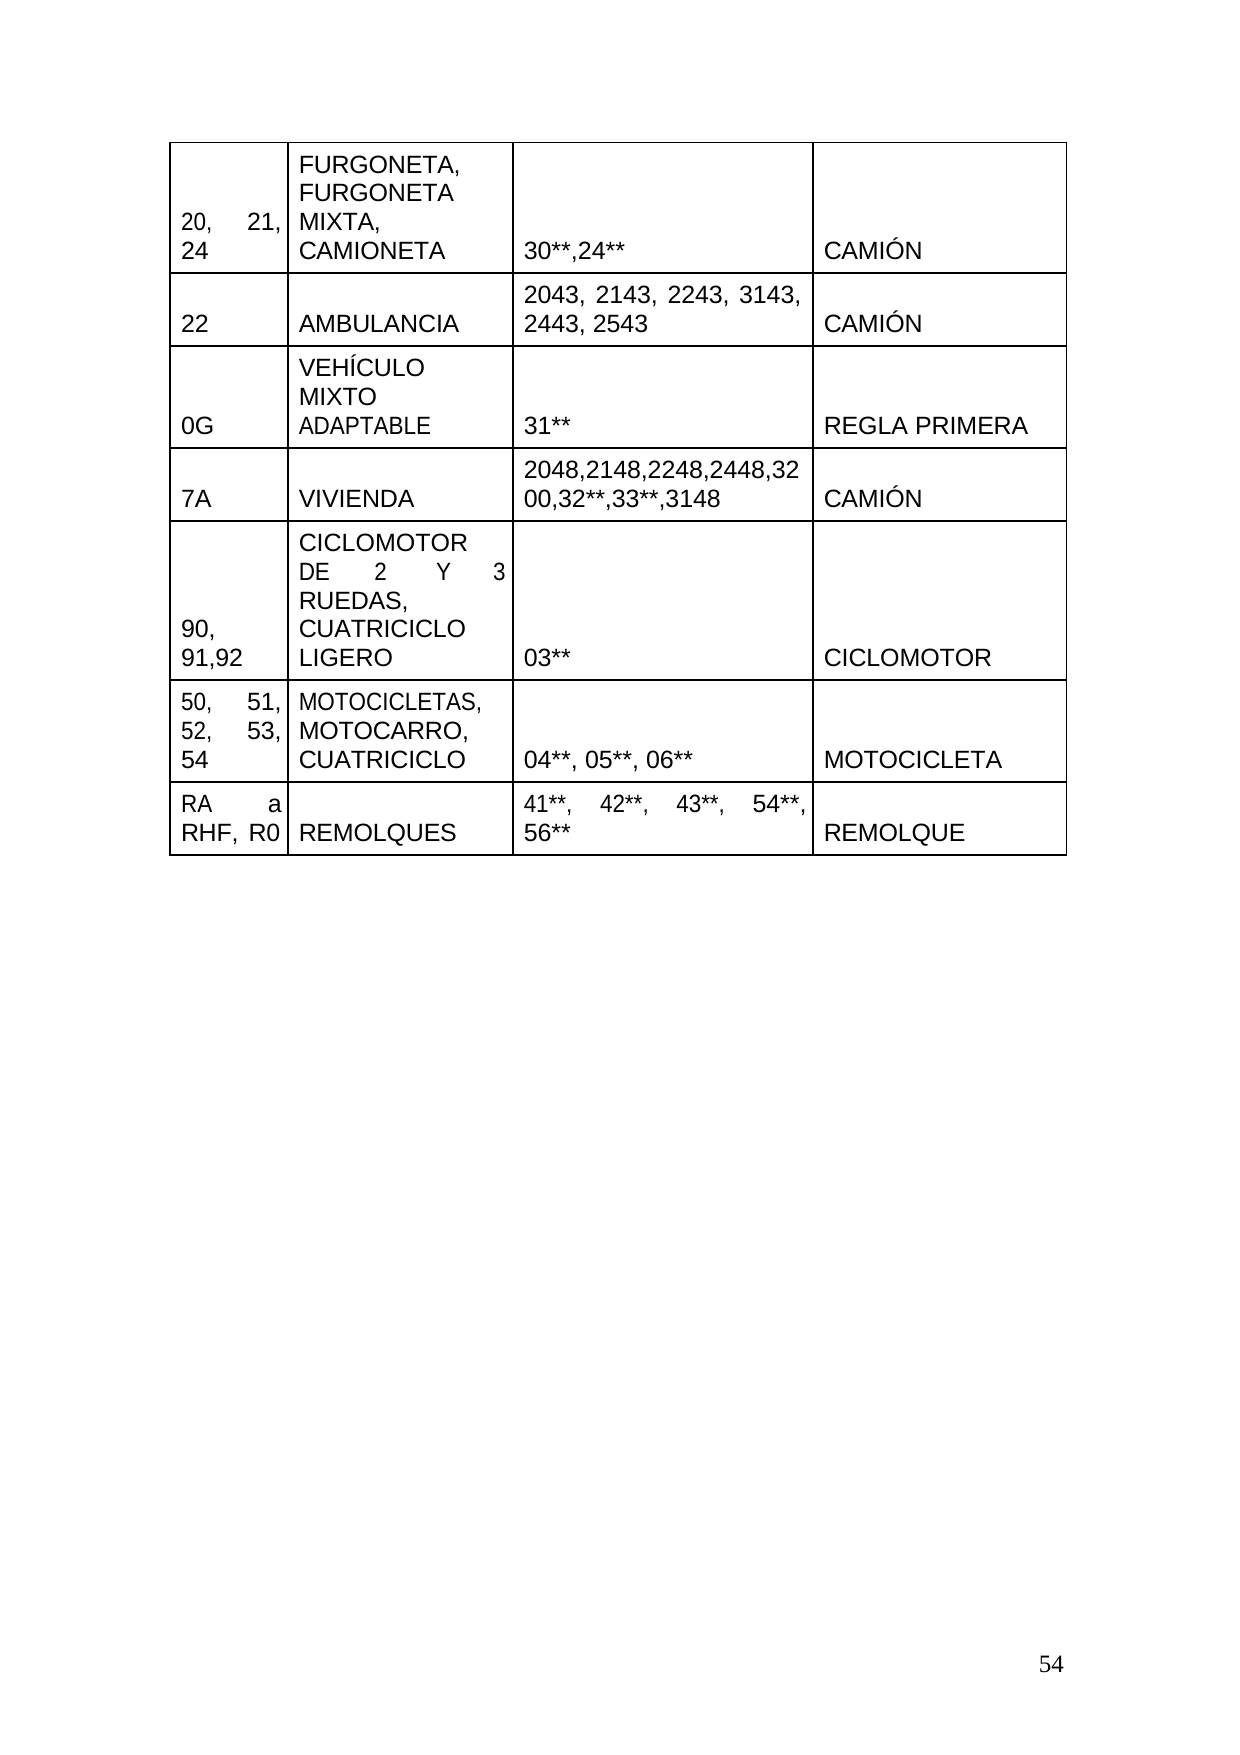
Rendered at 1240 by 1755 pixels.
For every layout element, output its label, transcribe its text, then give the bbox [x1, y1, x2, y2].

table_cell VEHÍCULO MIXTO ADAPTABLE [289, 347, 512, 447]
table_cell CICLOMOTOR [814, 522, 1066, 679]
table_cell REMOLQUES [289, 783, 512, 854]
table_cell 2048,2148,2248,2448,32 00,32**,33**,3148 [514, 449, 812, 520]
table_cell 31** [514, 347, 812, 447]
table_cell CAMIÓN [814, 449, 1066, 520]
table_cell 50, 51, 52, 53, 54 [171, 681, 287, 781]
table_cell REMOLQUE [814, 783, 1066, 854]
table_header FURGONETA, FURGONETA MIXTA, CAMIONETA [289, 143, 512, 272]
table_header 30**,24** [514, 143, 812, 272]
table_cell MOTOCICLETA [814, 681, 1066, 781]
table_header 20, 21, 24 [171, 143, 287, 272]
table_cell 2043, 2143, 2243, 3143, 2443, 2543 [514, 274, 812, 345]
table_cell 90, 91,92 [171, 522, 287, 679]
table_cell RA a RHF, R0 [171, 783, 287, 854]
table_cell CAMIÓN [814, 274, 1066, 345]
table_cell 03** [514, 522, 812, 679]
table_cell 7A [171, 449, 287, 520]
table_cell 0G [171, 347, 287, 447]
table_cell MOTOCICLETAS, MOTOCARRO, CUATRICICLO [289, 681, 512, 781]
table_cell CICLOMOTOR DE 2 Y 3 RUEDAS, CUATRICICLO LIGERO [289, 522, 512, 679]
table_cell 22 [171, 274, 287, 345]
table_cell REGLA PRIMERA [814, 347, 1066, 447]
table_cell 04**, 05**, 06** [514, 681, 812, 781]
table_cell 41**, 42**, 43**, 54**, 56** [514, 783, 812, 854]
table_cell AMBULANCIA [289, 274, 512, 345]
table_header CAMIÓN [814, 143, 1066, 272]
table_cell VIVIENDA [289, 449, 512, 520]
